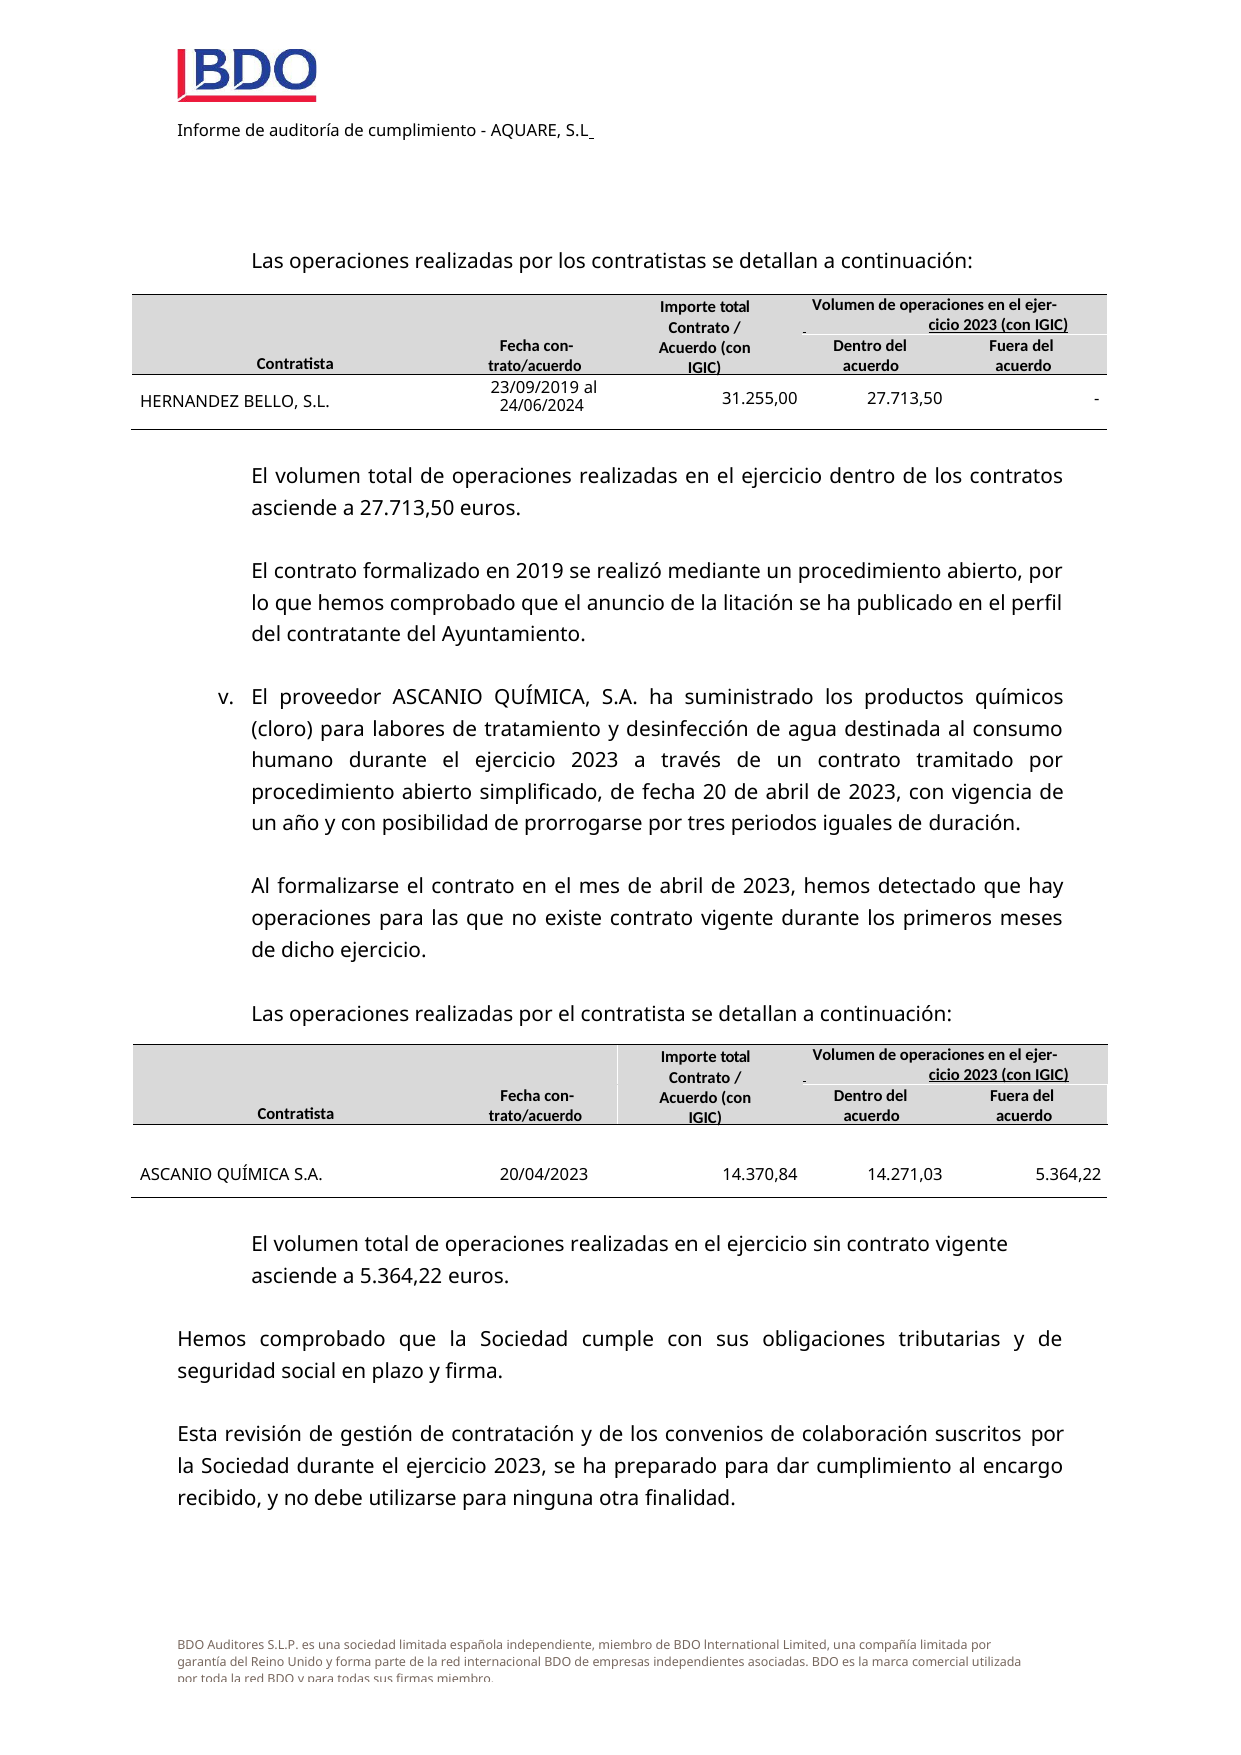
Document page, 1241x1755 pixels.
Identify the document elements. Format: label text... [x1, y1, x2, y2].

text ASCANIO QUÍMICA S.A. 20/04/2023 14.370,84 14.271,03 5.364,22 [140, 1163, 1122, 1186]
list El proveedor ASCANIO QUÍMICA, S.A. ha suministrado los productos químicos (cloro) para labores de tratamiento y desinfección de agua destinada al consumo humano durante el ejercicio 2023 a través de un contrato tramitado por procedimiento abierto simplificado, de fecha 20 de abril de 2023, con vigencia de un año y con posibilidad de prorrogarse por tres periodos iguales de duración. [218, 682, 1064, 837]
text El contrato formalizado en 2019 se realizó mediante un procedimiento abierto, por lo que hemos comprobado que el anuncio de la litación se ha publicado en el perfil del contratante del Ayuntamiento. [251, 556, 1064, 648]
text El volumen total de operaciones realizadas en el ejercicio sin contrato vigente asciende a 5.364,22 euros. [251, 1229, 1064, 1289]
text Las operaciones realizadas por el contratista se detallan a continuación: [251, 999, 1122, 1027]
text HERNANDEZ BELLO, S.L. 23/09/2019 al [140, 375, 600, 412]
text 31.255,00 27.713,50 - [722, 386, 1122, 409]
text Hemos comprobado que la Sociedad cumple con sus obligaciones tributarias y de seguridad social en plazo y firma. [177, 1324, 1064, 1384]
text 24/06/2024 [499, 396, 586, 415]
text Las operaciones realizadas por los contratistas se detallan a continuación: [251, 246, 1122, 275]
text Al formalizarse el contrato en el mes de abril de 2023, hemos detectado que hay operaciones para las que no existe contrato vigente durante los primeros meses de dicho ejercicio. [251, 872, 1064, 963]
text Esta revisión de gestión de contratación y de los convenios de colaboración suscritos por la Sociedad durante el ejercicio 2023, se ha preparado para dar cumplimiento al encargo recibido, y no debe utilizarse para ninguna otra finalidad. [177, 1419, 1064, 1511]
text El volumen total de operaciones realizadas en el ejercicio dentro de los contratos asciende a 27.713,50 euros. [251, 461, 1064, 521]
